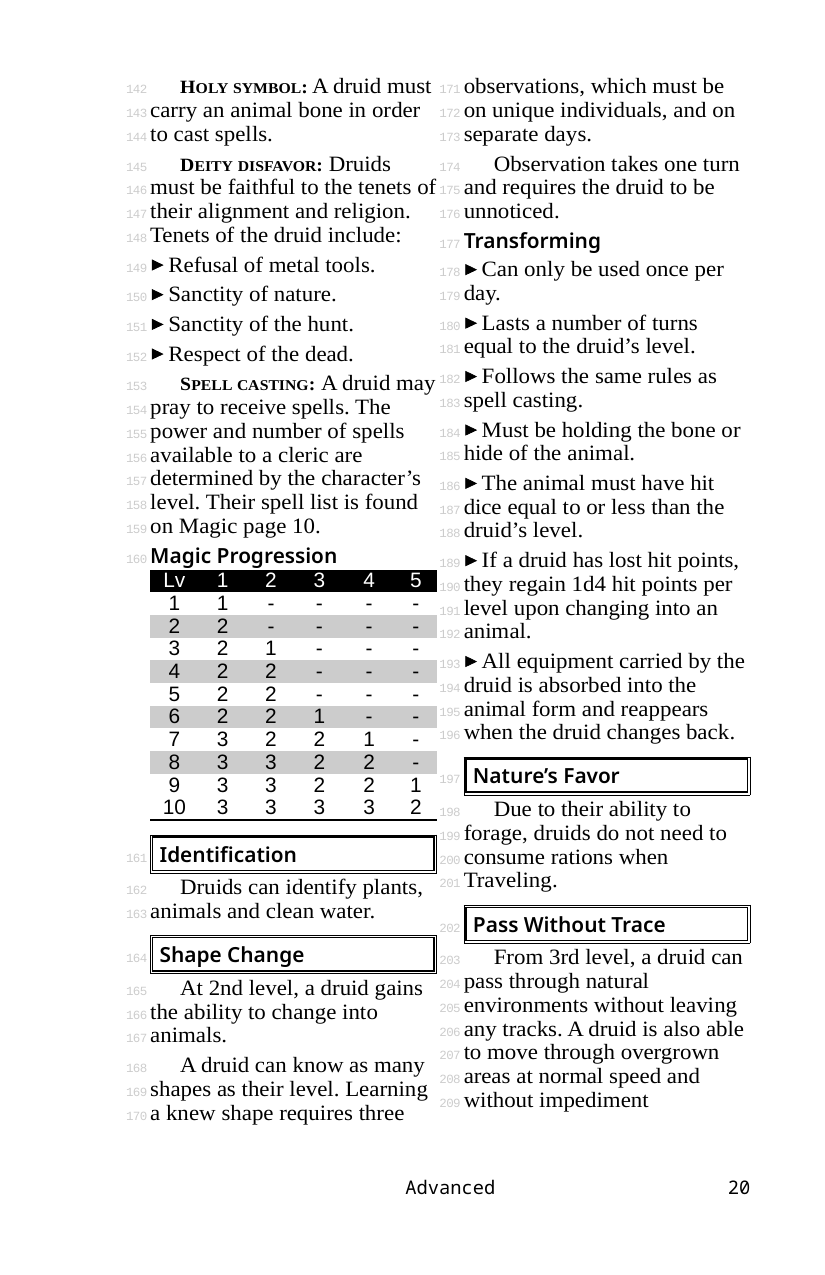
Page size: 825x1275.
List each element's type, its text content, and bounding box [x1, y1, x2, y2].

subtitle Transforming [463, 226, 750, 255]
subtitle Magic Progression [150, 541, 437, 569]
table_cell 10 [150, 797, 198, 819]
table_header 4 [343, 570, 394, 592]
list Sanctity of the hunt. [150, 312, 437, 336]
table_cell - [394, 615, 437, 638]
text Deity disfavor: Druids must be faithful to the tenets of their alignment and religion. Tenets of the druid include: [150, 152, 437, 247]
text At 2nd level, a druid gains the ability to change into animals. [150, 976, 437, 1048]
text Spell casting: A druid may pray to receive spells. The power and number of spells available to a cleric are determined by the character’s level. Their spell list is found on Magic page 10. [150, 372, 437, 538]
table_cell - [295, 615, 343, 638]
table_cell 2 [247, 660, 295, 683]
table_cell 2 [198, 706, 247, 728]
table_cell 3 [247, 797, 295, 819]
table_cell - [394, 592, 437, 615]
table_cell - [343, 660, 394, 683]
table_cell 3 [198, 729, 247, 751]
table_cell 1 [394, 774, 437, 797]
table_cell - [343, 638, 394, 660]
list The animal must have hit dice equal to or less than the druid’s level. [463, 472, 750, 543]
table_cell 2 [247, 706, 295, 728]
table_cell - [247, 615, 295, 638]
table_cell 1 [247, 638, 295, 660]
list Refusal of metal tools. [150, 253, 437, 277]
subtitle Nature’s Favor [467, 760, 747, 791]
text Holy symbol: A druid must carry an animal bone in order to cast spells. [150, 75, 437, 146]
table_header 5 [394, 570, 437, 592]
table_cell - [295, 660, 343, 683]
table_cell 6 [150, 706, 198, 728]
table_cell 8 [150, 751, 198, 774]
table_cell - [394, 660, 437, 683]
table_cell - [394, 706, 437, 728]
table_cell - [343, 683, 394, 706]
table_cell 3 [198, 774, 247, 797]
table_cell 3 [343, 797, 394, 819]
table_cell - [343, 615, 394, 638]
table_cell - [295, 638, 343, 660]
text From 3rd level, a druid can pass through natural environments without leaving any tracks. A druid is also able to move through overgrown areas at normal speed and without impediment [463, 946, 750, 1112]
table_cell 1 [198, 592, 247, 615]
table_cell 3 [295, 797, 343, 819]
table_cell 3 [150, 638, 198, 660]
list All equipment carried by the druid is absorbed into the animal form and reappears when the druid changes back. [463, 650, 750, 744]
table_header 3 [295, 570, 343, 592]
list Can only be used once per day. [463, 258, 750, 305]
table_cell 3 [247, 751, 295, 774]
text Observation takes one turn and requires the druid to be unnoticed. [463, 152, 750, 223]
table_cell 2 [247, 683, 295, 706]
table_cell 2 [198, 660, 247, 683]
table_cell - [394, 683, 437, 706]
table_cell 4 [150, 660, 198, 683]
text Due to their ability to forage, druids do not need to consume rations when Traveling. [463, 798, 750, 893]
list Respect of the dead. [150, 342, 437, 366]
table_cell - [247, 592, 295, 615]
subtitle Identification [153, 838, 433, 870]
table_cell 9 [150, 774, 198, 797]
table_cell 2 [394, 797, 437, 819]
table_cell 2 [295, 751, 343, 774]
list Follows the same rules as spell casting. [463, 365, 750, 412]
list Lasts a number of turns equal to the druid’s level. [463, 311, 750, 359]
table_cell 2 [295, 729, 343, 751]
text observations, which must be on unique individuals, and on separate days. [463, 75, 750, 146]
text Druids can identify plants, animals and clean water. [150, 876, 437, 923]
table_cell 7 [150, 729, 198, 751]
table_cell - [295, 683, 343, 706]
table_cell - [295, 592, 343, 615]
list Sanctity of nature. [150, 283, 437, 306]
table_cell 2 [343, 751, 394, 774]
table_cell - [343, 706, 394, 728]
table_cell 1 [343, 729, 394, 751]
table_cell 2 [295, 774, 343, 797]
table_cell 2 [247, 729, 295, 751]
table_header 2 [247, 570, 295, 592]
table_cell 2 [198, 638, 247, 660]
table_cell 5 [150, 683, 198, 706]
table_cell 3 [198, 797, 247, 819]
table_cell 1 [150, 592, 198, 615]
table_cell 1 [295, 706, 343, 728]
table_cell - [394, 729, 437, 751]
table_header Lv [150, 570, 198, 592]
table_cell 2 [343, 774, 394, 797]
text A druid can know as many shapes as their level. Learning a knew shape requires three [150, 1054, 437, 1125]
table_cell 2 [198, 683, 247, 706]
table_header 1 [198, 570, 247, 592]
table_cell 3 [198, 751, 247, 774]
table_cell 3 [247, 774, 295, 797]
list Must be holding the bone or hide of the animal. [463, 418, 750, 466]
table_cell - [394, 638, 437, 660]
list If a druid has lost hit points, they regain 1d4 hit points per level upon changing into an animal. [463, 549, 750, 644]
table_cell - [343, 592, 394, 615]
subtitle Pass Without Trace [467, 908, 747, 940]
table_cell 2 [150, 615, 198, 638]
table_cell - [394, 751, 437, 774]
table_cell 2 [198, 615, 247, 638]
